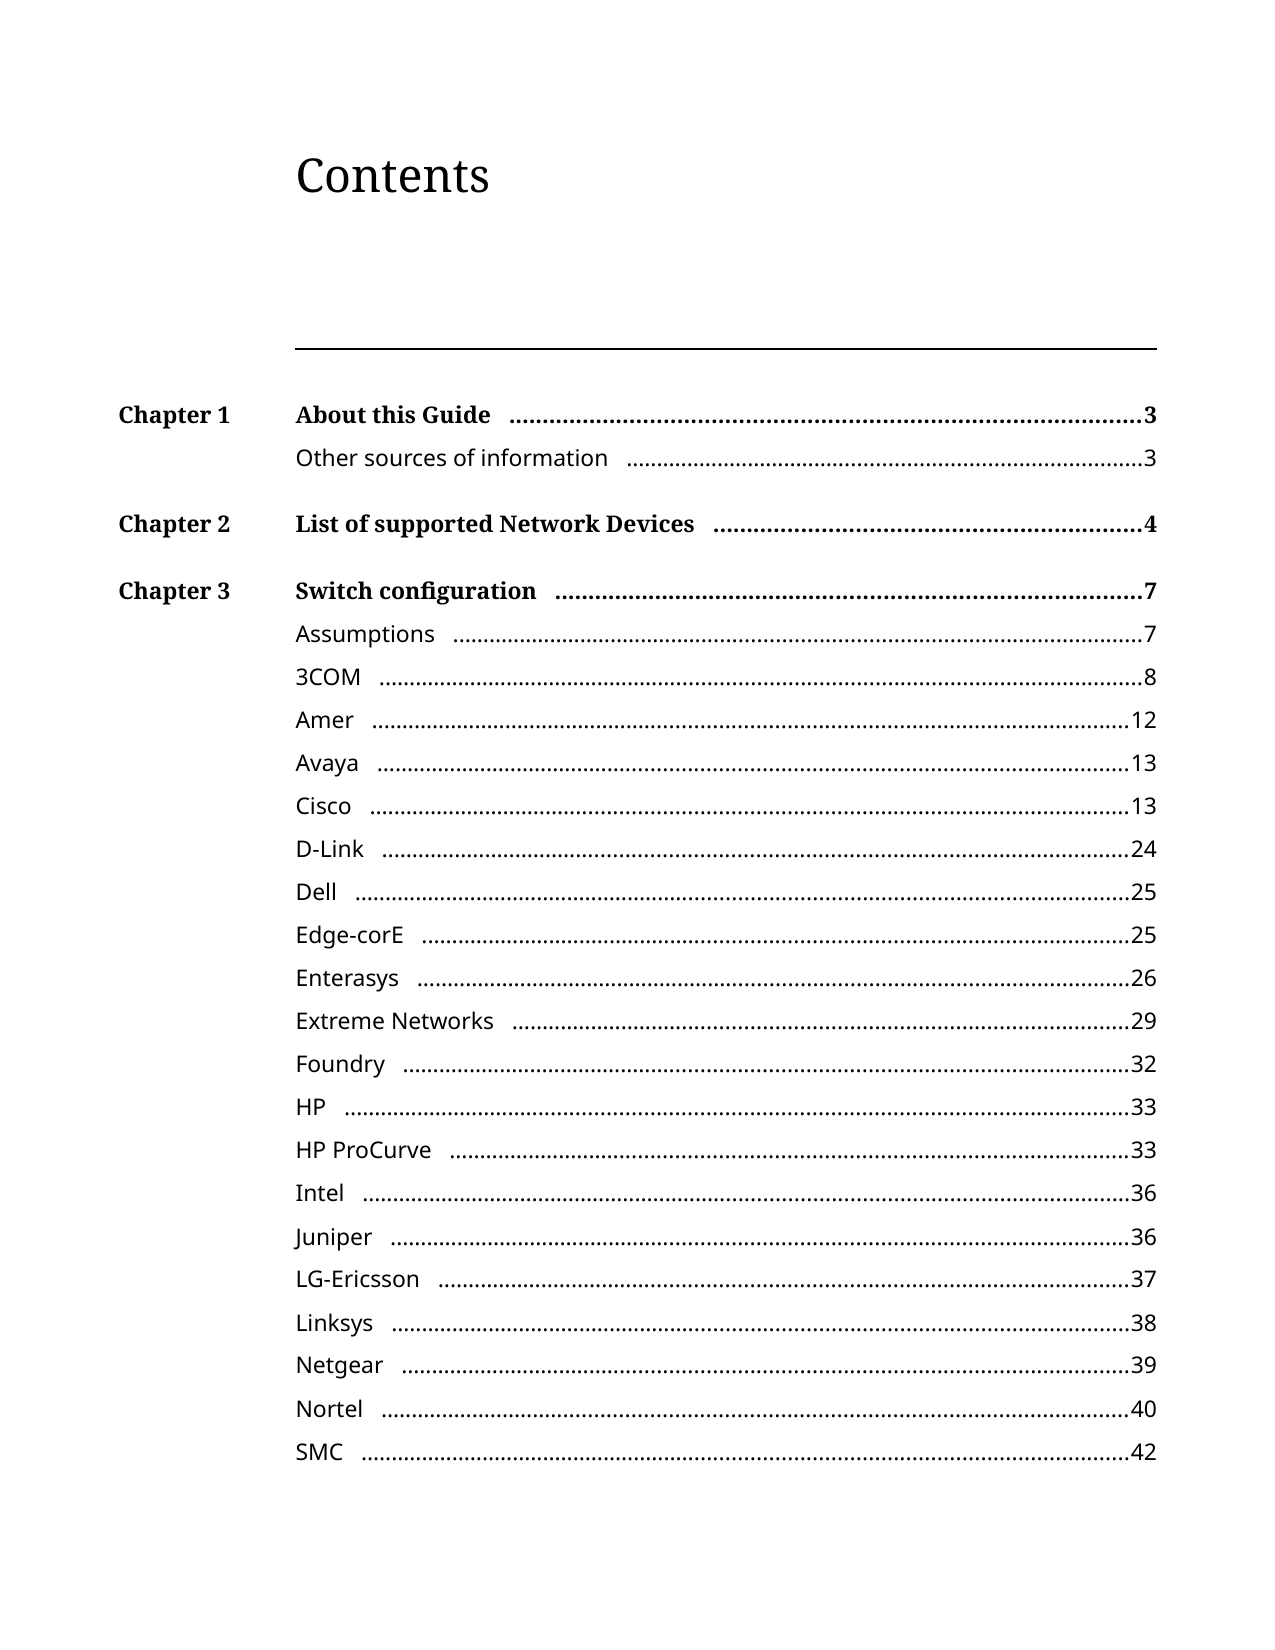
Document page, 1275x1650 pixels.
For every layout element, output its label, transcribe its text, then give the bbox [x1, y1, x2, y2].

text HP 33 [295, 1091, 1157, 1123]
text Juniper 36 [295, 1220, 1157, 1252]
text LG-Ericsson 37 [295, 1263, 1157, 1295]
text Enterasys 26 [295, 962, 1157, 993]
text Intel 36 [295, 1177, 1157, 1209]
text Nortel 40 [295, 1392, 1157, 1424]
text Netgear 39 [295, 1349, 1157, 1381]
text Extreme Networks 29 [295, 1005, 1157, 1037]
text D-Link 24 [295, 833, 1157, 864]
text Linksys 38 [295, 1306, 1157, 1338]
text Amer 12 [295, 704, 1157, 735]
text Chapter 2 List of supported Network Devices 4 [118, 508, 1157, 540]
text Assumptions 7 [295, 618, 1157, 649]
text Chapter 3 Switch configuration 7 [118, 575, 1157, 606]
text HP ProCurve 33 [295, 1134, 1157, 1166]
text Chapter 1 About this Guide 3 [118, 399, 1157, 430]
text SMC 42 [295, 1436, 1157, 1467]
text Cisco 13 [295, 790, 1157, 821]
text Avaya 13 [295, 747, 1157, 778]
text Dell 25 [295, 876, 1157, 907]
text 3COM 8 [295, 661, 1157, 692]
subtitle Contents [295, 143, 1157, 348]
text Foundry 32 [295, 1048, 1157, 1079]
text Other sources of information 3 [295, 442, 1157, 473]
text Edge-corE 25 [295, 919, 1157, 951]
